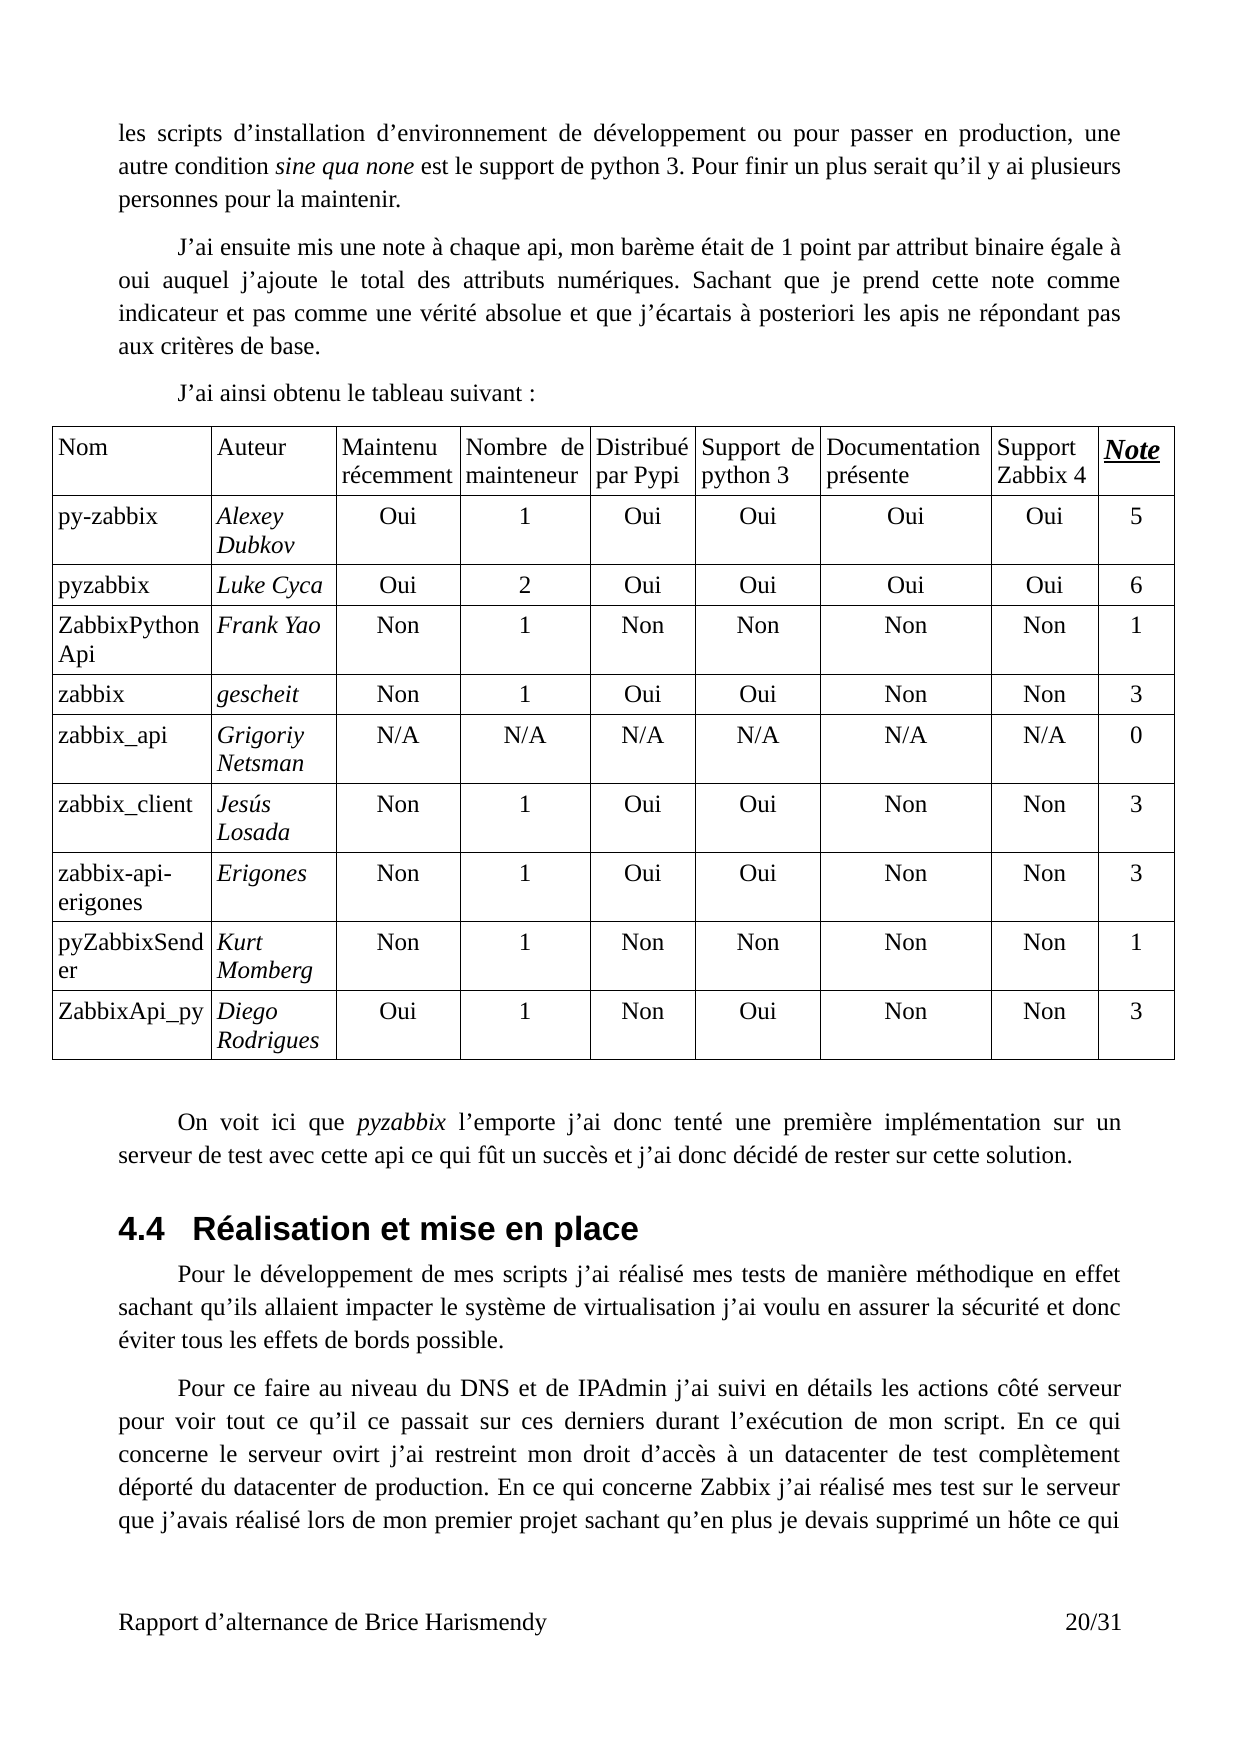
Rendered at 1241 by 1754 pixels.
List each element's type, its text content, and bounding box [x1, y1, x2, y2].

table_cell 3 [1099, 991, 1174, 1059]
table_cell Non [821, 606, 991, 673]
table_cell 0 [1099, 715, 1174, 783]
table_cell zabbix_api [53, 715, 211, 783]
table_cell Non [992, 991, 1098, 1059]
table_cell Oui [591, 853, 695, 921]
table_cell Oui [821, 496, 991, 564]
table_cell 3 [1099, 784, 1174, 852]
table_cell Non [591, 991, 695, 1059]
table_cell N/A [337, 715, 460, 783]
table_header Distribué par Pypi [591, 427, 695, 495]
table_header Note [1099, 427, 1174, 495]
table_cell N/A [696, 715, 820, 783]
table_cell Oui [337, 565, 460, 604]
table_cell Oui [696, 784, 820, 852]
table_cell N/A [461, 715, 590, 783]
table_cell Non [992, 784, 1098, 852]
subtitle Réalisation et mise en place [118, 1208, 1122, 1247]
table_cell Oui [696, 675, 820, 714]
table_cell Non [337, 853, 460, 921]
table_cell Non [591, 922, 695, 990]
table_cell 5 [1099, 496, 1174, 564]
table_cell Non [992, 675, 1098, 714]
table_cell Oui [591, 565, 695, 604]
table_cell 1 [1099, 606, 1174, 673]
table_cell pyZabbixSender [53, 922, 211, 990]
table_cell gescheit [212, 675, 336, 714]
table_cell Non [591, 606, 695, 673]
table_cell py-zabbix [53, 496, 211, 564]
table_cell 1 [461, 991, 590, 1059]
table_cell Non [821, 991, 991, 1059]
table_cell 6 [1099, 565, 1174, 604]
table_cell Grigoriy Netsman [212, 715, 336, 783]
table_cell Oui [591, 675, 695, 714]
text J’ai ensuite mis une note à chaque api, mon barème était de 1 point par attribut binaire égale à oui auquel j’ajoute le total des attributs numériques. Sachant que je prend cette note comme indicateur et pas comme une vérité absolue et que j’écartais à posteriori les apis ne répondant pas aux critères de base. [118, 232, 1122, 359]
table_cell Oui [696, 496, 820, 564]
table_cell Non [821, 675, 991, 714]
table_cell Oui [337, 496, 460, 564]
table_cell 2 [461, 565, 590, 604]
table_cell Oui [337, 991, 460, 1059]
table_cell Non [337, 784, 460, 852]
table_cell Non [696, 922, 820, 990]
table_cell Non [992, 853, 1098, 921]
table_cell Non [337, 675, 460, 714]
table_cell 1 [461, 853, 590, 921]
table_cell Frank Yao [212, 606, 336, 673]
table_cell Alexey Dubkov [212, 496, 336, 564]
table_cell 3 [1099, 853, 1174, 921]
table_cell 1 [1099, 922, 1174, 990]
table_cell N/A [821, 715, 991, 783]
table_cell Jesús Losada [212, 784, 336, 852]
table_cell Non [992, 922, 1098, 990]
table_cell Non [696, 606, 820, 673]
table_header Support Zabbix 4 [992, 427, 1098, 495]
table_cell 1 [461, 922, 590, 990]
table_header Nombre de mainteneur [461, 427, 590, 495]
table_cell Non [337, 606, 460, 673]
text Pour ce faire au niveau du DNS et de IPAdmin j’ai suivi en détails les actions côté serveur pour voir tout ce qu’il ce passait sur ces derniers durant l’exécution de mon script. En ce qui concerne le serveur ovirt j’ai restreint mon droit d’accès à un datacenter de test complètement déporté du datacenter de production. En ce qui concerne Zabbix j’ai réalisé mes test sur le serveur que j’avais réalisé lors de mon premier projet sachant qu’en plus je devais supprimé un hôte ce qui [118, 1373, 1122, 1534]
table_cell N/A [992, 715, 1098, 783]
table_header Documentation présente [821, 427, 991, 495]
table_header Maintenu récemment [337, 427, 460, 495]
table_cell N/A [591, 715, 695, 783]
text On voit ici que pyzabbix l’emporte j’ai donc tenté une première implémentation sur un serveur de test avec cette api ce qui fût un succès et j’ai donc décidé de rester sur cette solution. [118, 1107, 1122, 1169]
table_cell Oui [696, 565, 820, 604]
table_cell Kurt Momberg [212, 922, 336, 990]
text J’ai ainsi obtenu le tableau suivant : [118, 378, 1122, 407]
table_cell Oui [591, 496, 695, 564]
table_cell zabbix_client [53, 784, 211, 852]
table_cell zabbix [53, 675, 211, 714]
table_cell Oui [696, 853, 820, 921]
table_cell zabbix-api-erigones [53, 853, 211, 921]
table_cell Erigones [212, 853, 336, 921]
table_cell Non [821, 853, 991, 921]
table_cell 1 [461, 606, 590, 673]
table_cell Luke Cyca [212, 565, 336, 604]
table_cell 3 [1099, 675, 1174, 714]
table_cell Oui [696, 991, 820, 1059]
table_cell Non [821, 784, 991, 852]
table_cell Non [821, 922, 991, 990]
table_cell Oui [821, 565, 991, 604]
table_cell 1 [461, 675, 590, 714]
table_cell 1 [461, 784, 590, 852]
text Pour le développement de mes scripts j’ai réalisé mes tests de manière méthodique en effet sachant qu’ils allaient impacter le système de virtualisation j’ai voulu en assurer la sécurité et donc éviter tous les effets de bords possible. [118, 1259, 1122, 1354]
table_cell 1 [461, 496, 590, 564]
table_cell ZabbixApi_py [53, 991, 211, 1059]
table_cell Non [992, 606, 1098, 673]
table_cell ZabbixPythonApi [53, 606, 211, 673]
table_header Nom [53, 427, 211, 495]
table_cell Non [337, 922, 460, 990]
table_cell Oui [992, 565, 1098, 604]
table_header Auteur [212, 427, 336, 495]
table_header Support de python 3 [696, 427, 820, 495]
table_cell Oui [992, 496, 1098, 564]
table_cell Diego Rodrigues [212, 991, 336, 1059]
text les scripts d’installation d’environnement de développement ou pour passer en production, une autre condition sine qua none est le support de python 3. Pour finir un plus serait qu’il y ai plusieurs personnes pour la maintenir. [118, 118, 1122, 213]
table_cell Oui [591, 784, 695, 852]
table_cell pyzabbix [53, 565, 211, 604]
